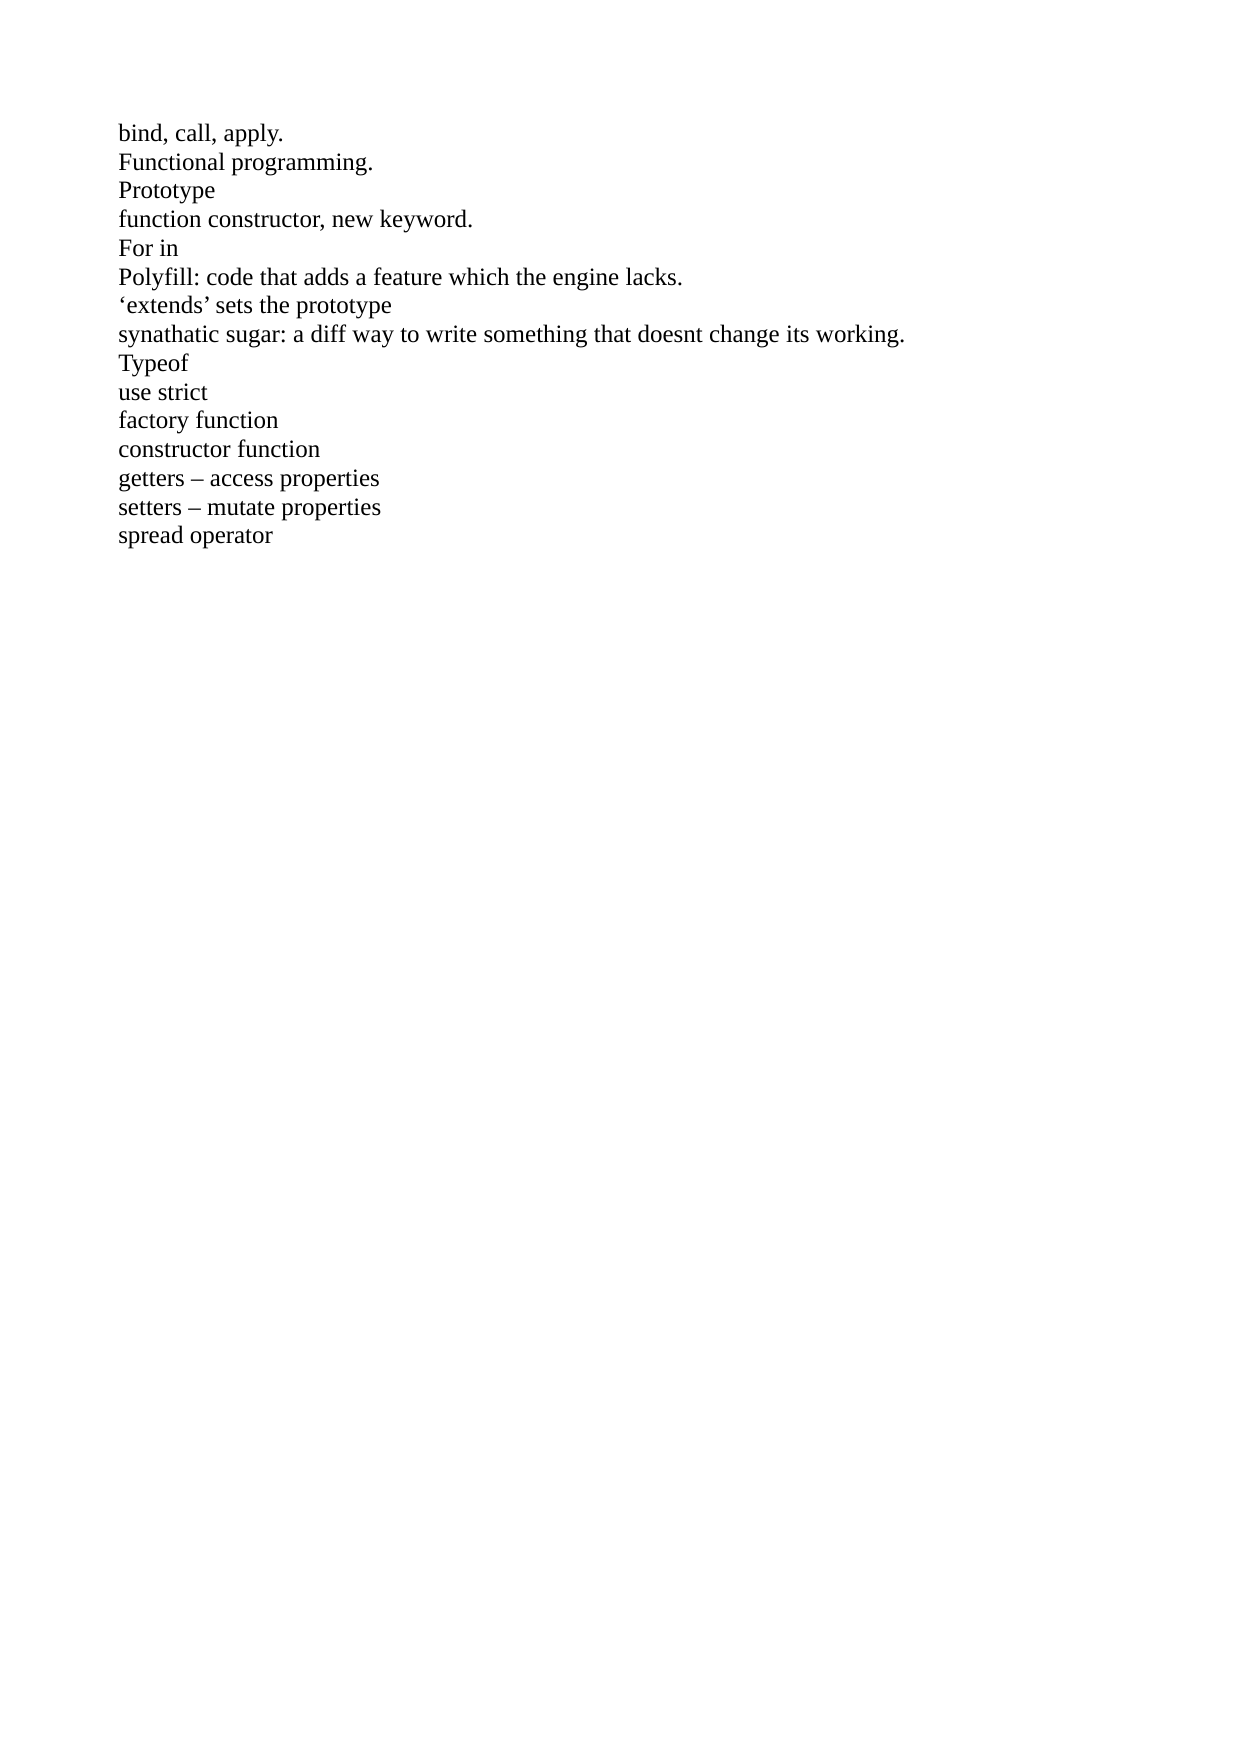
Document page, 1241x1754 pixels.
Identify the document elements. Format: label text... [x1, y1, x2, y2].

text factory function [118, 406, 1122, 434]
text use strict [118, 377, 1122, 406]
text setters – mutate properties [118, 492, 1122, 521]
text Functional programming. [118, 147, 1122, 176]
text Polyfill: code that adds a feature which the engine lacks. [118, 262, 1122, 291]
text function constructor, new keyword. [118, 204, 1122, 233]
text synathatic sugar: a diff way to write something that doesnt change its working. [118, 319, 1122, 348]
text spread operator [118, 521, 1122, 549]
text ‘extends’ sets the prototype [118, 291, 1122, 319]
text constructor function [118, 434, 1122, 463]
text getters – access properties [118, 463, 1122, 492]
text bind, call, apply. [118, 118, 1122, 147]
text Typeof [118, 348, 1122, 377]
text For in [118, 233, 1122, 262]
text Prototype [118, 176, 1122, 204]
